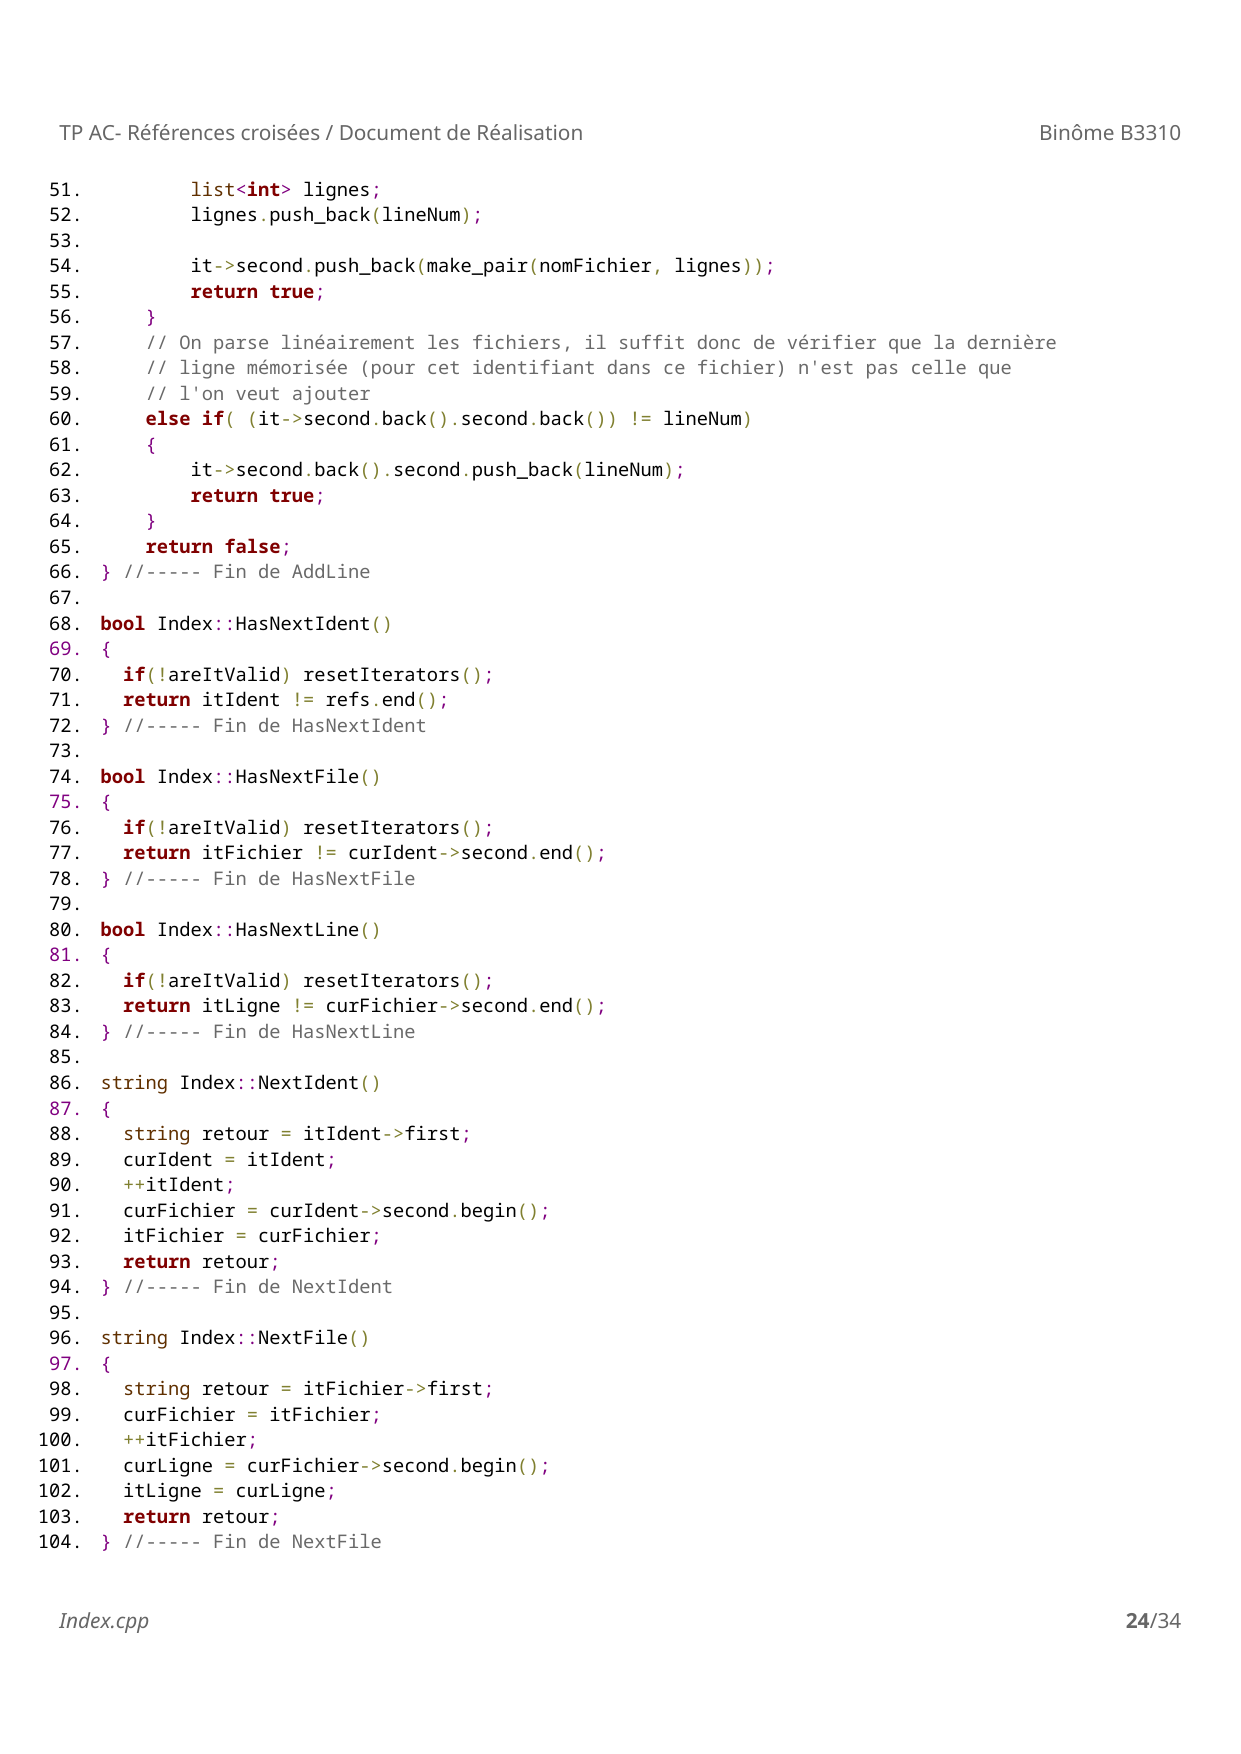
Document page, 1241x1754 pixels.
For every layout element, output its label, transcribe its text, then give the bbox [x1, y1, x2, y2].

list bool Index::HasNextLine() [83, 916, 1181, 942]
list } //----- Fin de NextIdent [83, 1273, 1181, 1299]
list } //----- Fin de NextFile [83, 1529, 1181, 1554]
list curFichier = itFichier; [83, 1401, 1181, 1427]
list return retour; [83, 1503, 1181, 1529]
list string retour = itIdent->first; [83, 1120, 1181, 1146]
list curFichier = curIdent->second.begin(); [83, 1197, 1181, 1222]
list itLigne = curLigne; [83, 1478, 1181, 1503]
list lignes.push_back(lineNum); [83, 202, 1181, 227]
list else if( (it->second.back().second.back()) != lineNum) [83, 406, 1181, 431]
list curLigne = curFichier->second.begin(); [83, 1452, 1181, 1478]
list { [83, 942, 1181, 967]
list ++itIdent; [83, 1171, 1181, 1197]
list return true; [83, 482, 1181, 508]
list return false; [83, 533, 1181, 559]
list } //----- Fin de HasNextFile [83, 865, 1181, 891]
list { [83, 431, 1181, 457]
list curIdent = itIdent; [83, 1146, 1181, 1171]
list string Index::NextFile() [83, 1324, 1181, 1350]
list return retour; [83, 1248, 1181, 1273]
list if(!areItValid) resetIterators(); [83, 967, 1181, 993]
list it->second.push_back(make_pair(nomFichier, lignes)); [83, 253, 1181, 278]
list } //----- Fin de HasNextLine [83, 1018, 1181, 1044]
list } [83, 304, 1181, 329]
list // l'on veut ajouter [83, 380, 1181, 406]
list return true; [83, 278, 1181, 304]
list { [83, 1095, 1181, 1120]
list bool Index::HasNextIdent() [83, 610, 1181, 635]
list itFichier = curFichier; [83, 1222, 1181, 1248]
list ++itFichier; [83, 1427, 1181, 1452]
list } //----- Fin de HasNextIdent [83, 712, 1181, 737]
list list<int> lignes; [83, 176, 1181, 202]
list return itIdent != refs.end(); [83, 686, 1181, 712]
list // ligne mémorisée (pour cet identifiant dans ce fichier) n'est pas celle que [83, 355, 1181, 380]
list // On parse linéairement les fichiers, il suffit donc de vérifier que la dernière [83, 329, 1181, 355]
list { [83, 1350, 1181, 1376]
list bool Index::HasNextFile() [83, 763, 1181, 788]
list if(!areItValid) resetIterators(); [83, 814, 1181, 839]
list if(!areItValid) resetIterators(); [83, 661, 1181, 686]
list { [83, 788, 1181, 814]
list } [83, 508, 1181, 533]
list return itLigne != curFichier->second.end(); [83, 993, 1181, 1018]
list return itFichier != curIdent->second.end(); [83, 839, 1181, 865]
list } //----- Fin de AddLine [83, 559, 1181, 584]
list string Index::NextIdent() [83, 1069, 1181, 1095]
list string retour = itFichier->first; [83, 1376, 1181, 1401]
list it->second.back().second.push_back(lineNum); [83, 457, 1181, 482]
list { [83, 635, 1181, 661]
